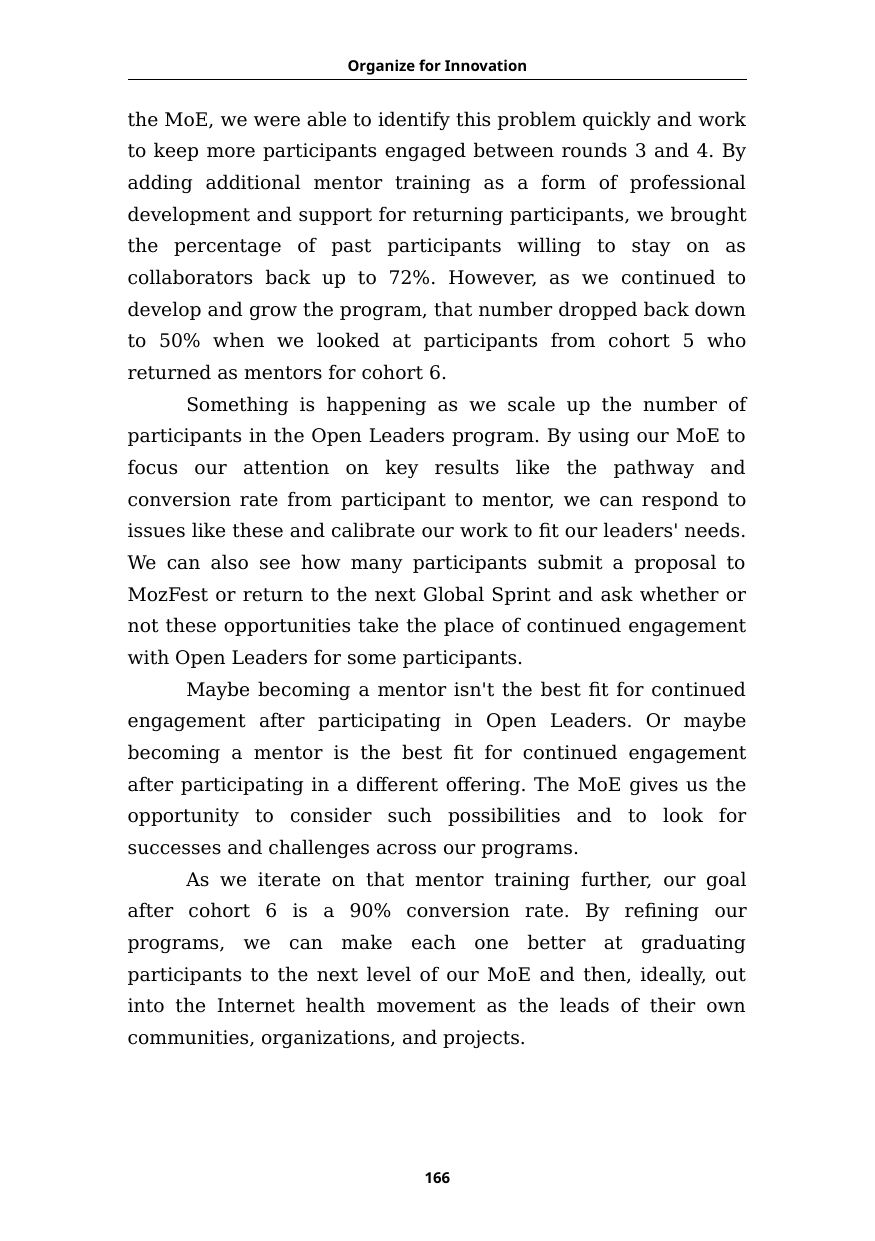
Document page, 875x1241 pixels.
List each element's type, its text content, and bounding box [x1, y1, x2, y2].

text Maybe becoming a mentor isn't the best fit for continued engagement after participating in Open Leaders. Or maybe becoming a mentor is the best fit for continued engagement after participating in a different offering. The MoE gives us the opportunity to consider such possibilities and to look for successes and challenges across our programs. [127, 679, 747, 859]
text the MoE, we were able to identify this problem quickly and work to keep more participants engaged between rounds 3 and 4. By adding additional mentor training as a form of professional development and support for returning participants, we brought the percentage of past participants willing to stay on as collaborators back up to 72%. However, as we continued to develop and grow the program, that number dropped back down to 50% when we looked at participants from cohort 5 who returned as mentors for cohort 6. [127, 109, 747, 384]
text Something is happening as we scale up the number of participants in the Open Leaders program. By using our MoE to focus our attention on key results like the pathway and conversion rate from participant to mentor, we can respond to issues like these and calibrate our work to fit our leaders' needs. We can also see how many participants submit a proposal to MozFest or return to the next Global Sprint and ask whether or not these opportunities take the place of continued engagement with Open Leaders for some participants. [127, 394, 747, 669]
text As we iterate on that mentor training further, our goal after cohort 6 is a 90% conversion rate. By refining our programs, we can make each one better at graduating participants to the next level of our MoE and then, ideally, out into the Internet health movement as the leads of their own communities, organizations, and projects. [127, 869, 747, 1049]
